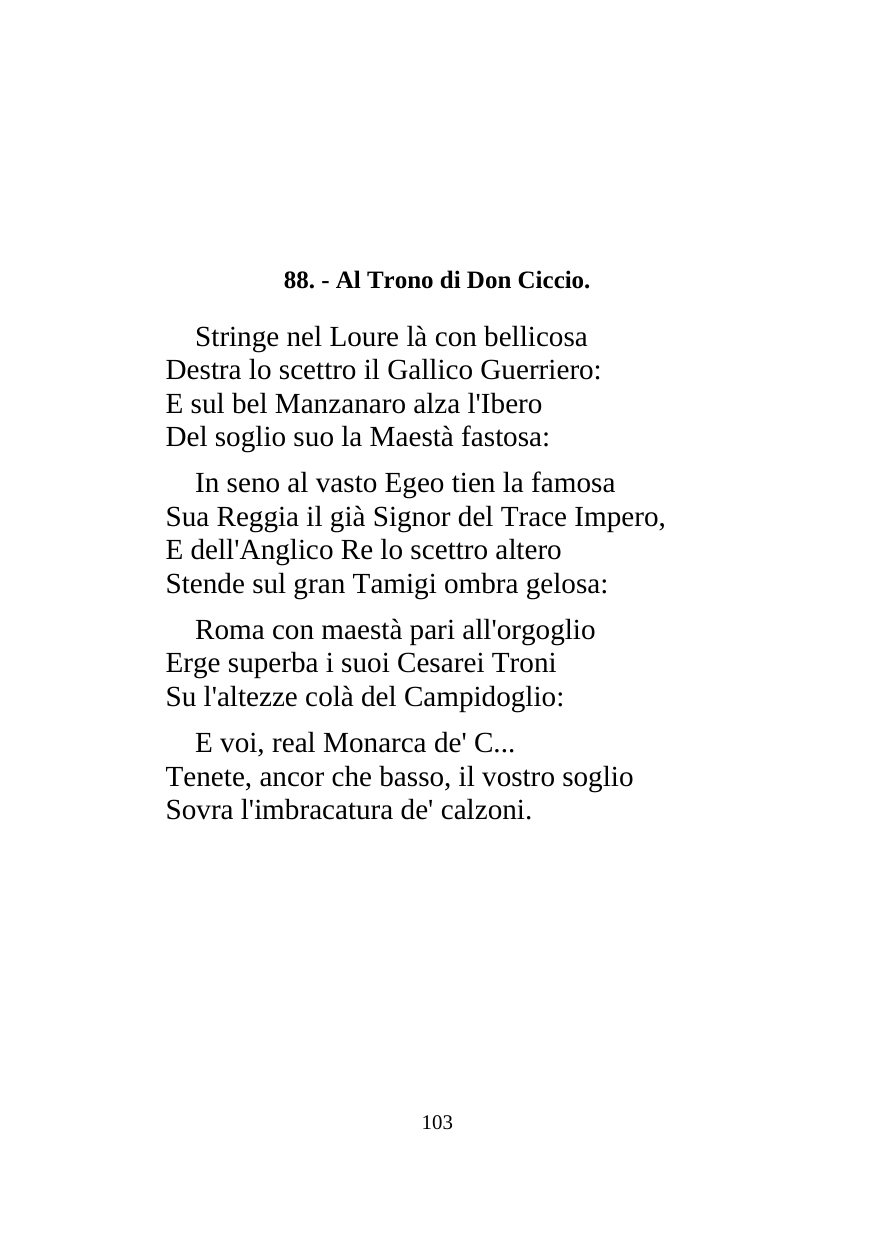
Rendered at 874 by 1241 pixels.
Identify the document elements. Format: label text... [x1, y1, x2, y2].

text Stringe nel Loure là con bellicosa Destra lo scettro il Gallico Guerriero: E sul bel Manzanaro alza l'Ibero Del soglio suo la Maestà fastosa: [165, 319, 768, 453]
text 88. - Al Trono di Don Ciccio. [106, 265, 768, 294]
text Roma con maestà pari all'orgoglio Erge superba i suoi Cesarei Troni Su l'altezze colà del Campidoglio: [165, 612, 768, 713]
text E voi, real Monarca de' C... Tenete, ancor che basso, il vostro soglio Sovra l'imbracatura de' calzoni. [165, 725, 768, 826]
text In seno al vasto Egeo tien la famosa Sua Reggia il già Signor del Trace Impero, E dell'Anglico Re lo scettro altero Stende sul gran Tamigi ombra gelosa: [165, 465, 768, 599]
